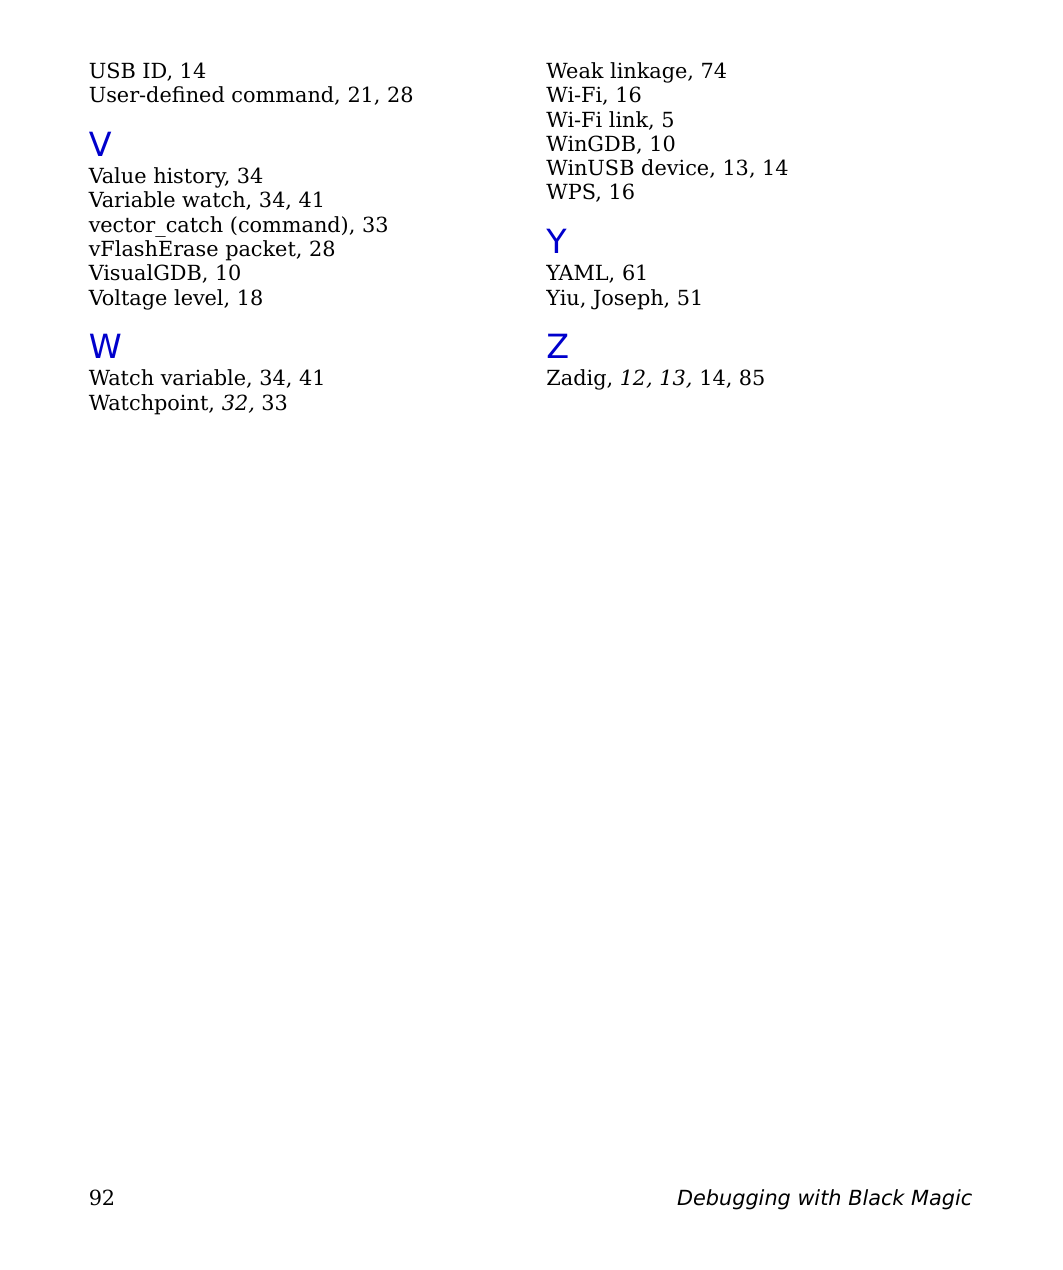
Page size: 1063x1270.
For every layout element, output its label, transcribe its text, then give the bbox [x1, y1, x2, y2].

text V [88, 125, 517, 164]
text Zadig, 12, 13, 14, 85 [546, 366, 974, 391]
text Watch variable, 34, 41 [88, 366, 517, 391]
text User-defined command, 21, 28 [88, 83, 517, 108]
text Watchpoint, 32, 33 [88, 391, 517, 415]
text WinGDB, 10 [546, 132, 974, 156]
text Wi-Fi, 16 [546, 83, 974, 108]
text USB ID, 14 [88, 59, 517, 83]
text Voltage level, 18 [88, 286, 517, 310]
text vFlashErase packet, 28 [88, 237, 517, 261]
text VisualGDB, 10 [88, 261, 517, 286]
text vector_catch (command), 33 [88, 213, 517, 237]
text Value history, 34 [88, 164, 517, 188]
text Yiu, Joseph, 51 [546, 286, 974, 310]
text W [88, 327, 517, 366]
text Variable watch, 34, 41 [88, 188, 517, 213]
text YAML, 61 [546, 261, 974, 286]
text Z [546, 327, 974, 366]
text Y [546, 222, 974, 261]
text WPS, 16 [546, 180, 974, 205]
text Wi-Fi link, 5 [546, 108, 974, 132]
text Weak linkage, 74 [546, 59, 974, 83]
text WinUSB device, 13, 14 [546, 156, 974, 180]
